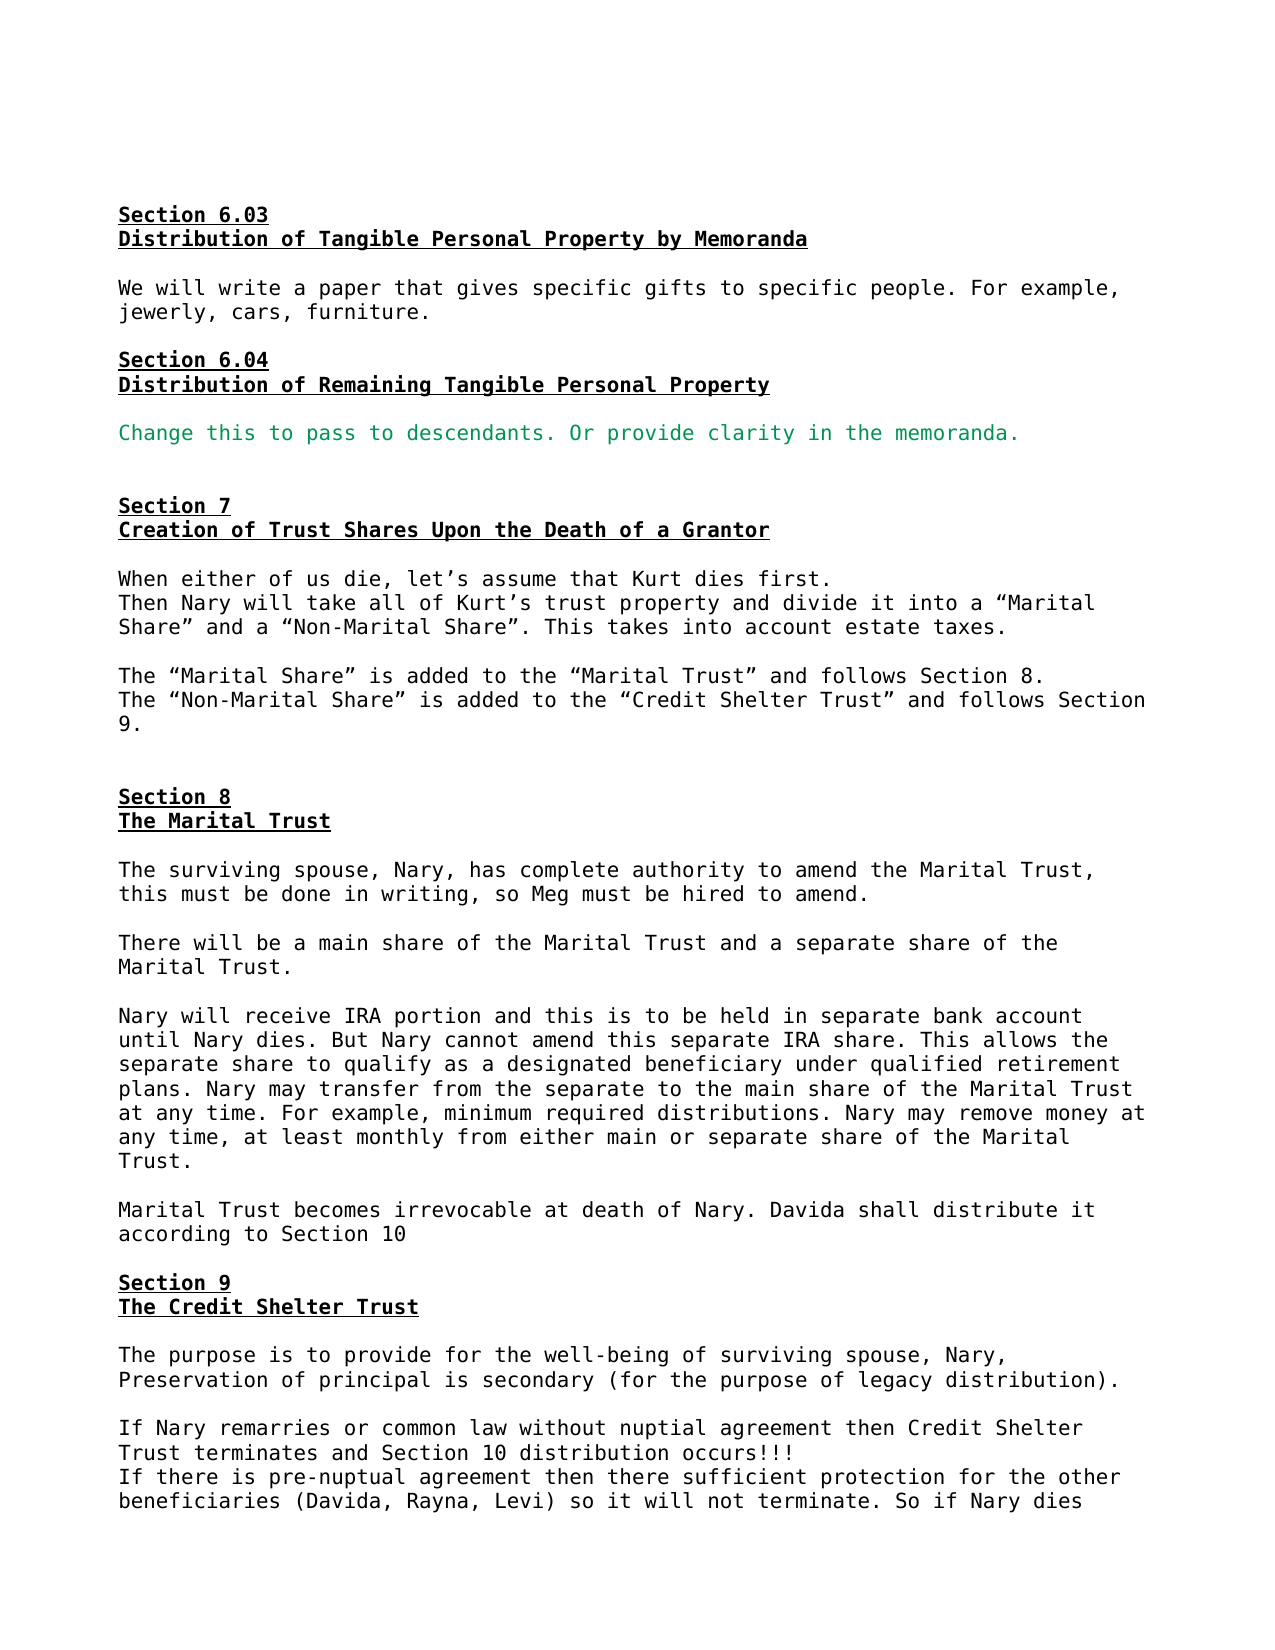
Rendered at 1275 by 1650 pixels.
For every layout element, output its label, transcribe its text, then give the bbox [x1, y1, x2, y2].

text The “Non-Marital Share” is added to the “Credit Shelter Trust” and follows Section 9. [118, 688, 1157, 737]
text Section 6.04 [118, 348, 1157, 373]
text The Marital Trust [118, 809, 1157, 834]
text The purpose is to provide for the well-being of surviving spouse, Nary, Preservation of principal is secondary (for the purpose of legacy distribution). [118, 1343, 1157, 1392]
text We will write a paper that gives specific gifts to specific people. For example, jewerly, cars, furniture. [118, 276, 1157, 324]
text The surviving spouse, Nary, has complete authority to amend the Marital Trust, this must be done in writing, so Meg must be hired to amend. [118, 858, 1157, 907]
text Section 9 [118, 1271, 1157, 1295]
text Section 6.03 [118, 203, 1157, 227]
text The Credit Shelter Trust [118, 1295, 1157, 1319]
text Section 8 [118, 785, 1157, 809]
text The “Marital Share” is added to the “Marital Trust” and follows Section 8. [118, 664, 1157, 688]
text Nary will receive IRA portion and this is to be held in separate bank account until Nary dies. But Nary cannot amend this separate IRA share. This allows the separate share to qualify as a designated beneficiary under qualified retirement plans. Nary may transfer from the separate to the main share of the Marital Trust at any time. For example, minimum required distributions. Nary may remove money at any time, at least monthly from either main or separate share of the Marital Trust. [118, 1004, 1157, 1174]
text If Nary remarries or common law without nuptial agreement then Credit Shelter Trust terminates and Section 10 distribution occurs!!! [118, 1416, 1157, 1465]
text There will be a main share of the Marital Trust and a separate share of the Marital Trust. [118, 931, 1157, 979]
text Marital Trust becomes irrevocable at death of Nary. Davida shall distribute it according to Section 10 [118, 1198, 1157, 1246]
text Section 7 [118, 494, 1157, 518]
text Then Nary will take all of Kurt’s trust property and divide it into a “Marital Share” and a “Non-Marital Share”. This takes into account estate taxes. [118, 591, 1157, 640]
text Distribution of Remaining Tangible Personal Property [118, 373, 1157, 397]
text Change this to pass to descendants. Or provide clarity in the memoranda. [118, 421, 1157, 446]
text Creation of Trust Shares Upon the Death of a Grantor [118, 518, 1157, 543]
text If there is pre-nuptual agreement then there sufficient protection for the other beneficiaries (Davida, Rayna, Levi) so it will not terminate. So if Nary dies [118, 1465, 1157, 1513]
text When either of us die, let’s assume that Kurt dies first. [118, 567, 1157, 591]
text Distribution of Tangible Personal Property by Memoranda [118, 227, 1157, 251]
